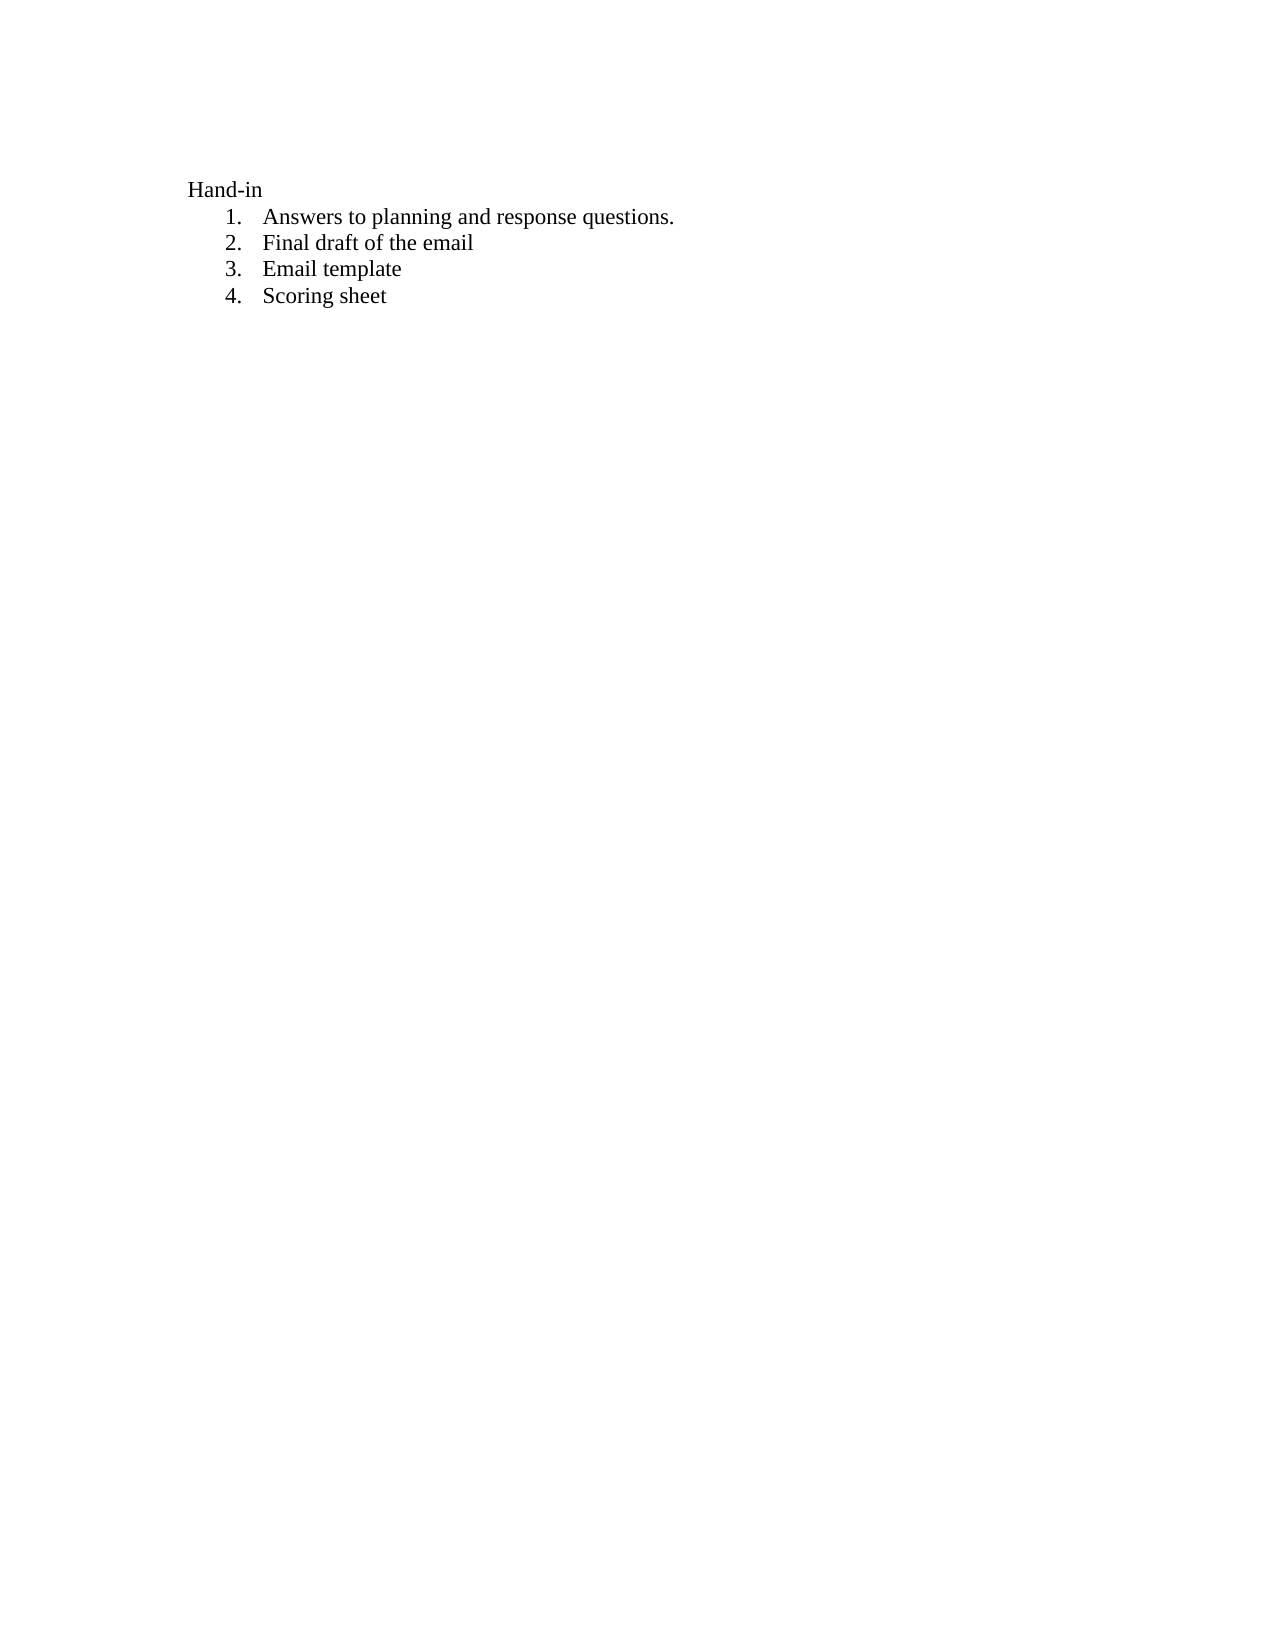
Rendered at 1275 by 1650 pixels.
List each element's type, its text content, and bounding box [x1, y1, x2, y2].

text Hand-in [187, 176, 1087, 203]
list Scoring sheet [225, 282, 1087, 308]
list Email template [225, 255, 1087, 282]
list Final draft of the email [225, 229, 1087, 255]
list Answers to planning and response questions. [225, 203, 1087, 229]
